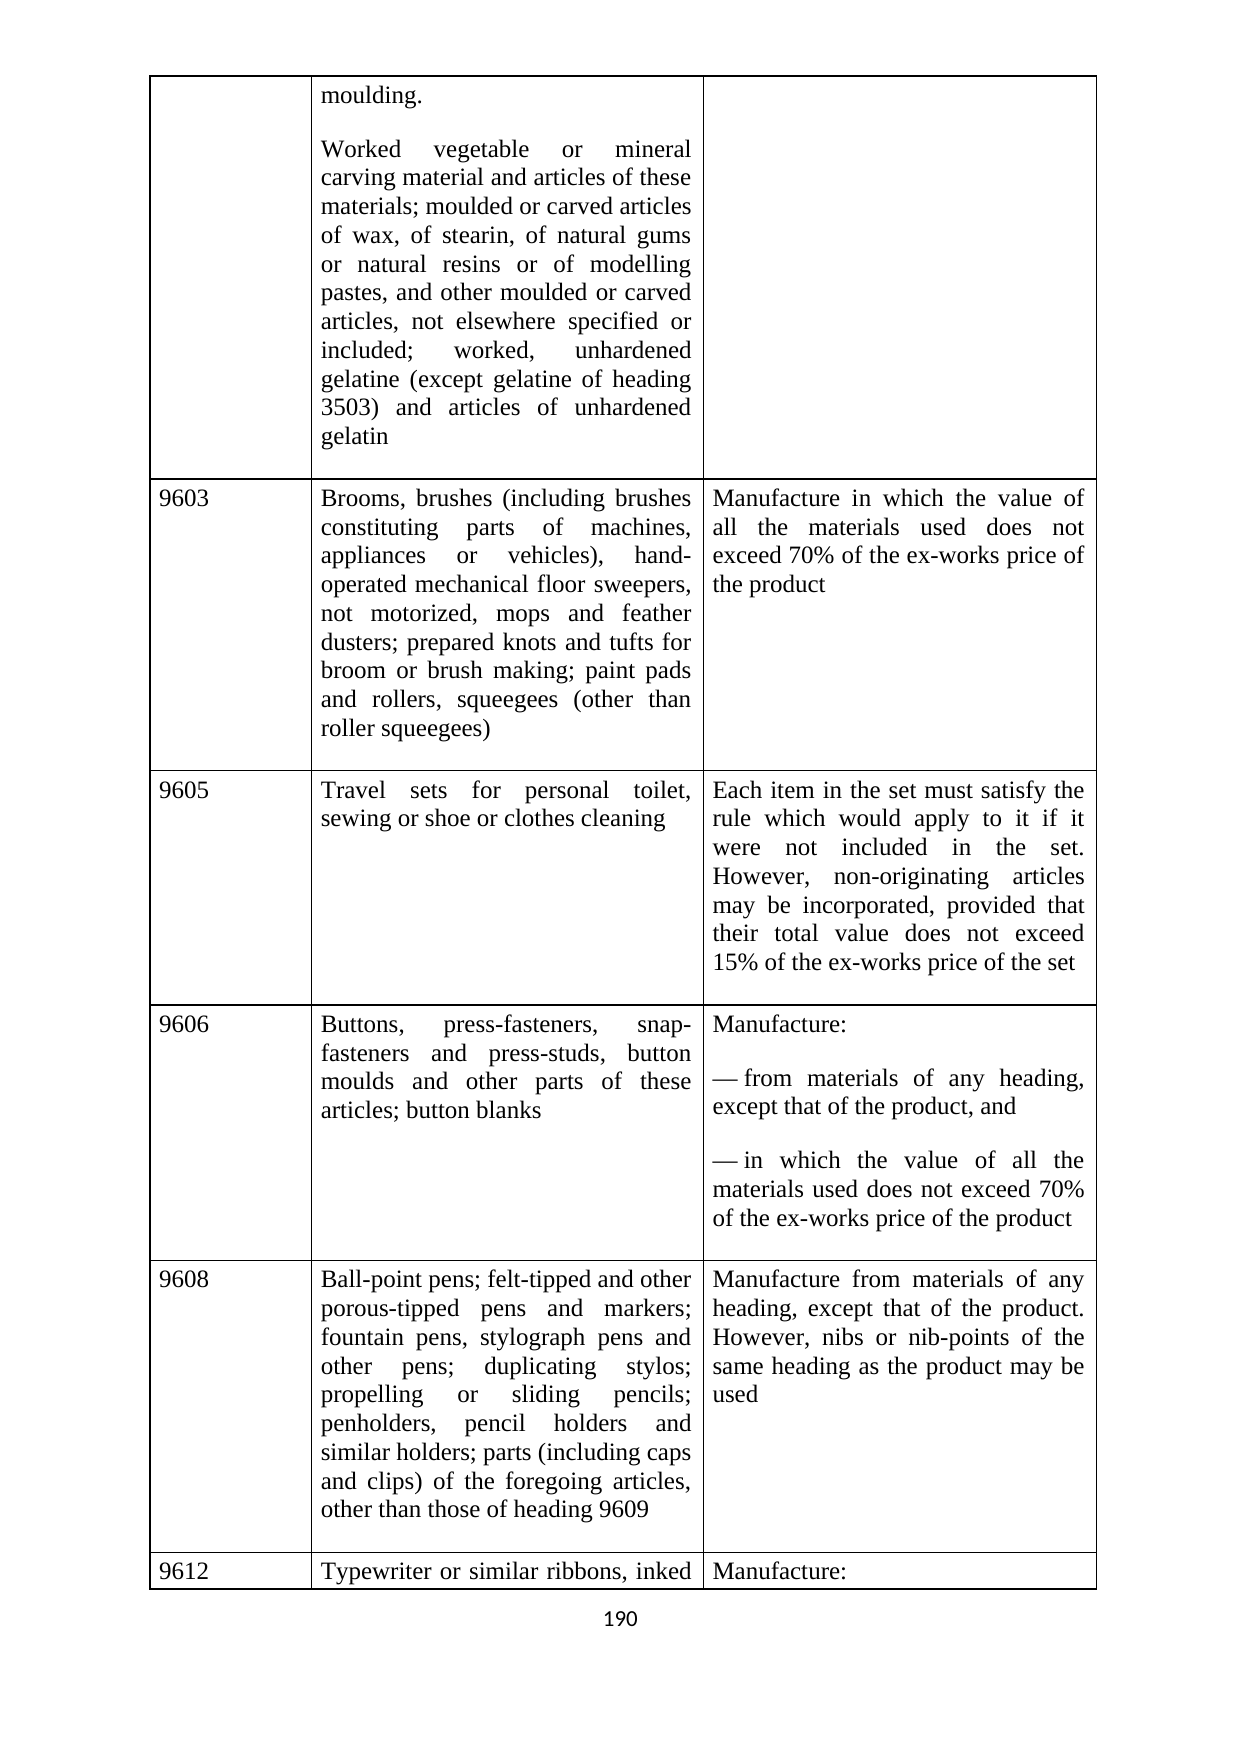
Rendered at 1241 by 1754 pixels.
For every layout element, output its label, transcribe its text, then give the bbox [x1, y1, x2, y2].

table_cell Each item in the set must satisfy the rule which would apply to it if it were not included in the set. However, non-originating articles may be incorporated, provided that their total value does not exceed 15% of the ex-works price of the set [704, 771, 1096, 1004]
table_cell moulding. Worked vegetable or mineral carving material and articles of these materials; moulded or carved articles of wax, of stearin, of natural gums or natural resins or of modelling pastes, and other moulded or carved articles, not elsewhere specified or included; worked, unhardened gelatine (except gelatine of heading 3503) and articles of unhardened gelatin [312, 77, 703, 478]
table_cell 9612 [151, 1553, 311, 1588]
table_cell Travel sets for personal toilet, sewing or shoe or clothes cleaning [312, 771, 703, 1004]
table_cell 9605 [151, 771, 311, 1004]
table_cell Brooms, brushes (including brushes constituting parts of machines, appliances or vehicles), hand-operated mechanical floor sweepers, not motorized, mops and feather dusters; prepared knots and tufts for broom or brush making; paint pads and rollers, squeegees (other than roller squeegees) [312, 480, 703, 770]
table_cell Manufacture: — from materials of any heading, except that of the product, and — in which the value of all the materials used does not exceed 70% of the ex-works price of the product [704, 1006, 1096, 1259]
table_cell 9606 [151, 1006, 311, 1259]
table_cell Typewriter or similar ribbons, inked [312, 1553, 703, 1588]
table_cell 9608 [151, 1261, 311, 1551]
table_cell Manufacture from materials of any heading, except that of the product. However, nibs or nib-points of the same heading as the product may be used [704, 1261, 1096, 1551]
table_cell Manufacture: [704, 1553, 1096, 1588]
table_cell Manufacture in which the value of all the materials used does not exceed 70% of the ex-works price of the product [704, 480, 1096, 770]
table_cell [151, 77, 311, 478]
table_cell Buttons, press-fasteners, snap-fasteners and press-studs, button moulds and other parts of these articles; button blanks [312, 1006, 703, 1259]
table_cell [704, 77, 1096, 478]
table_cell 9603 [151, 480, 311, 770]
table_cell Ball-point pens; felt-tipped and other porous-tipped pens and markers; fountain pens, stylograph pens and other pens; duplicating stylos; propelling or sliding pencils; penholders, pencil holders and similar holders; parts (including caps and clips) of the foregoing articles, other than those of heading 9609 [312, 1261, 703, 1551]
